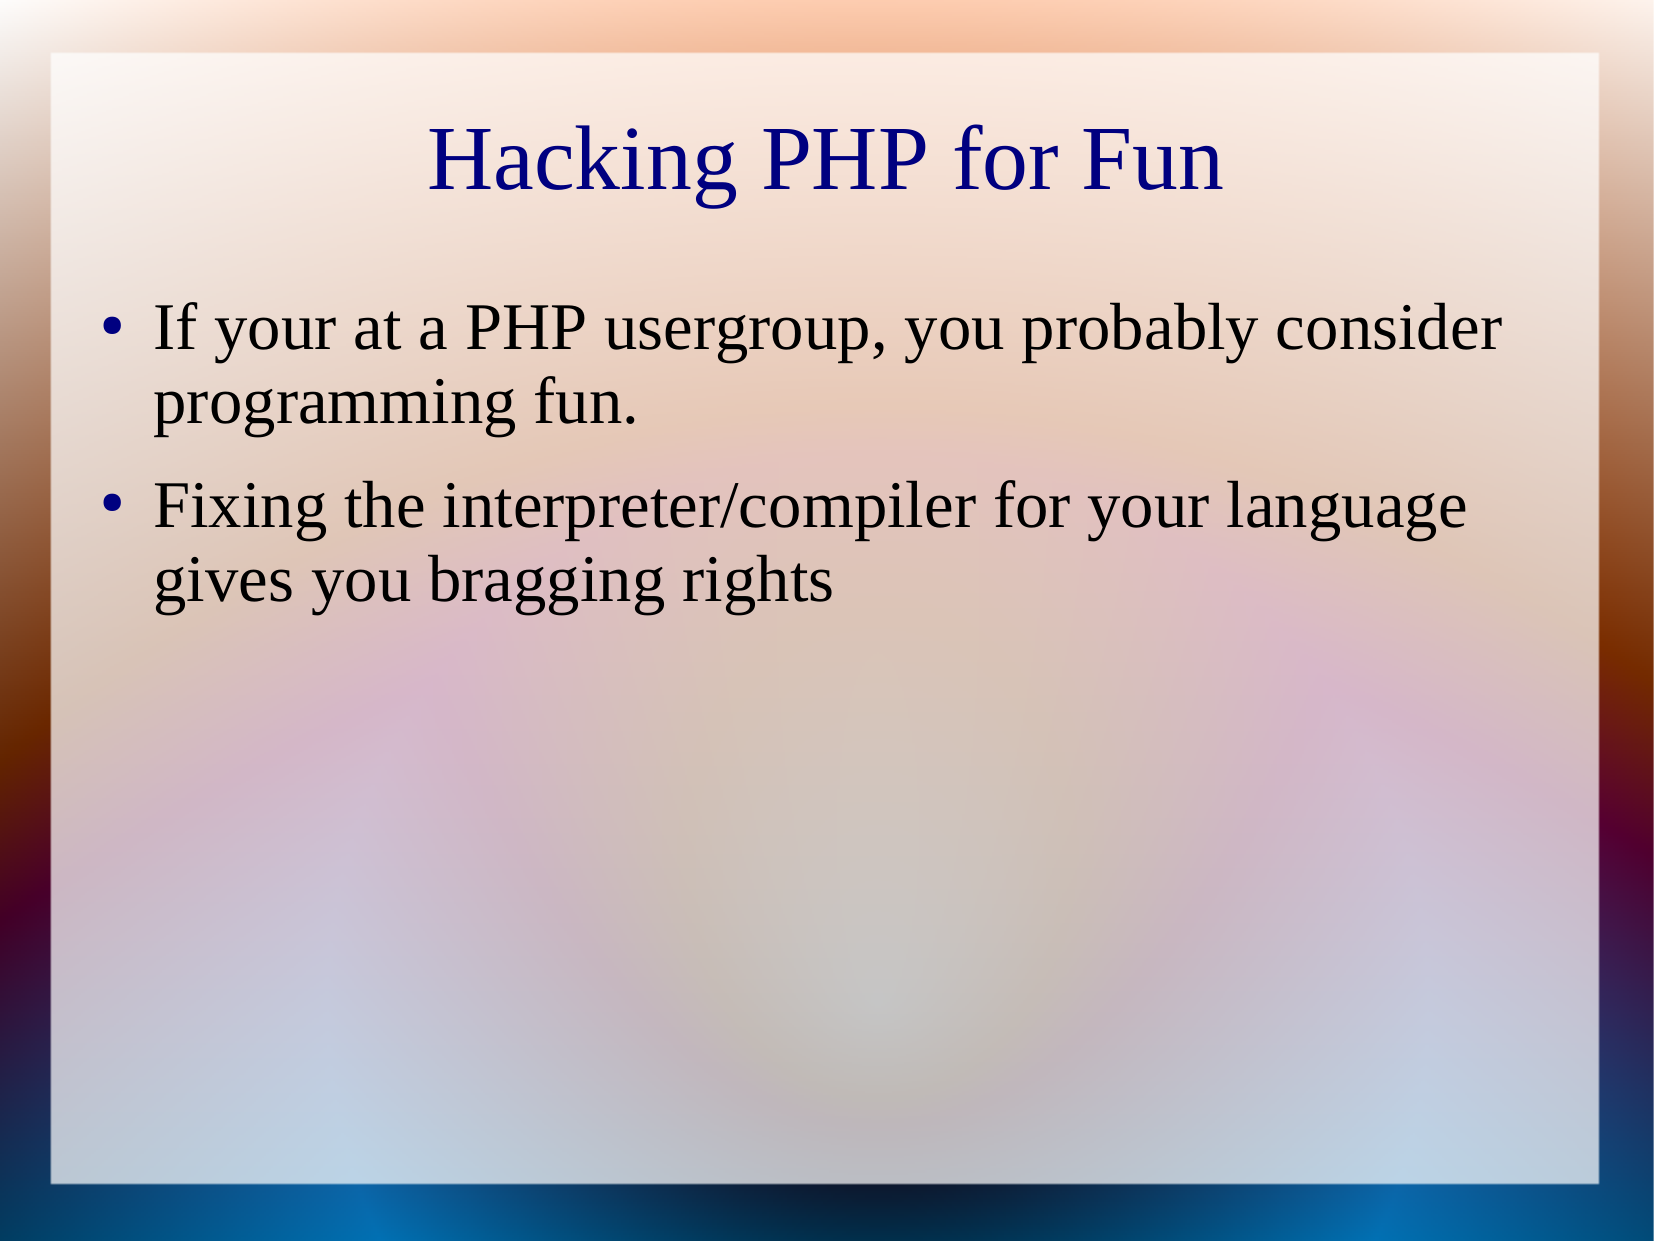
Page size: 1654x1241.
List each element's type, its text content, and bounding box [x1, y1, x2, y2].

title Hacking PHP for Fun [82, 55, 1571, 263]
picture [0, 0, 1654, 1241]
list If your at a PHP usergroup, you probably consider programming fun. Fixing the interpreter/compiler for your language gives you bragging rights [82, 290, 1571, 1094]
